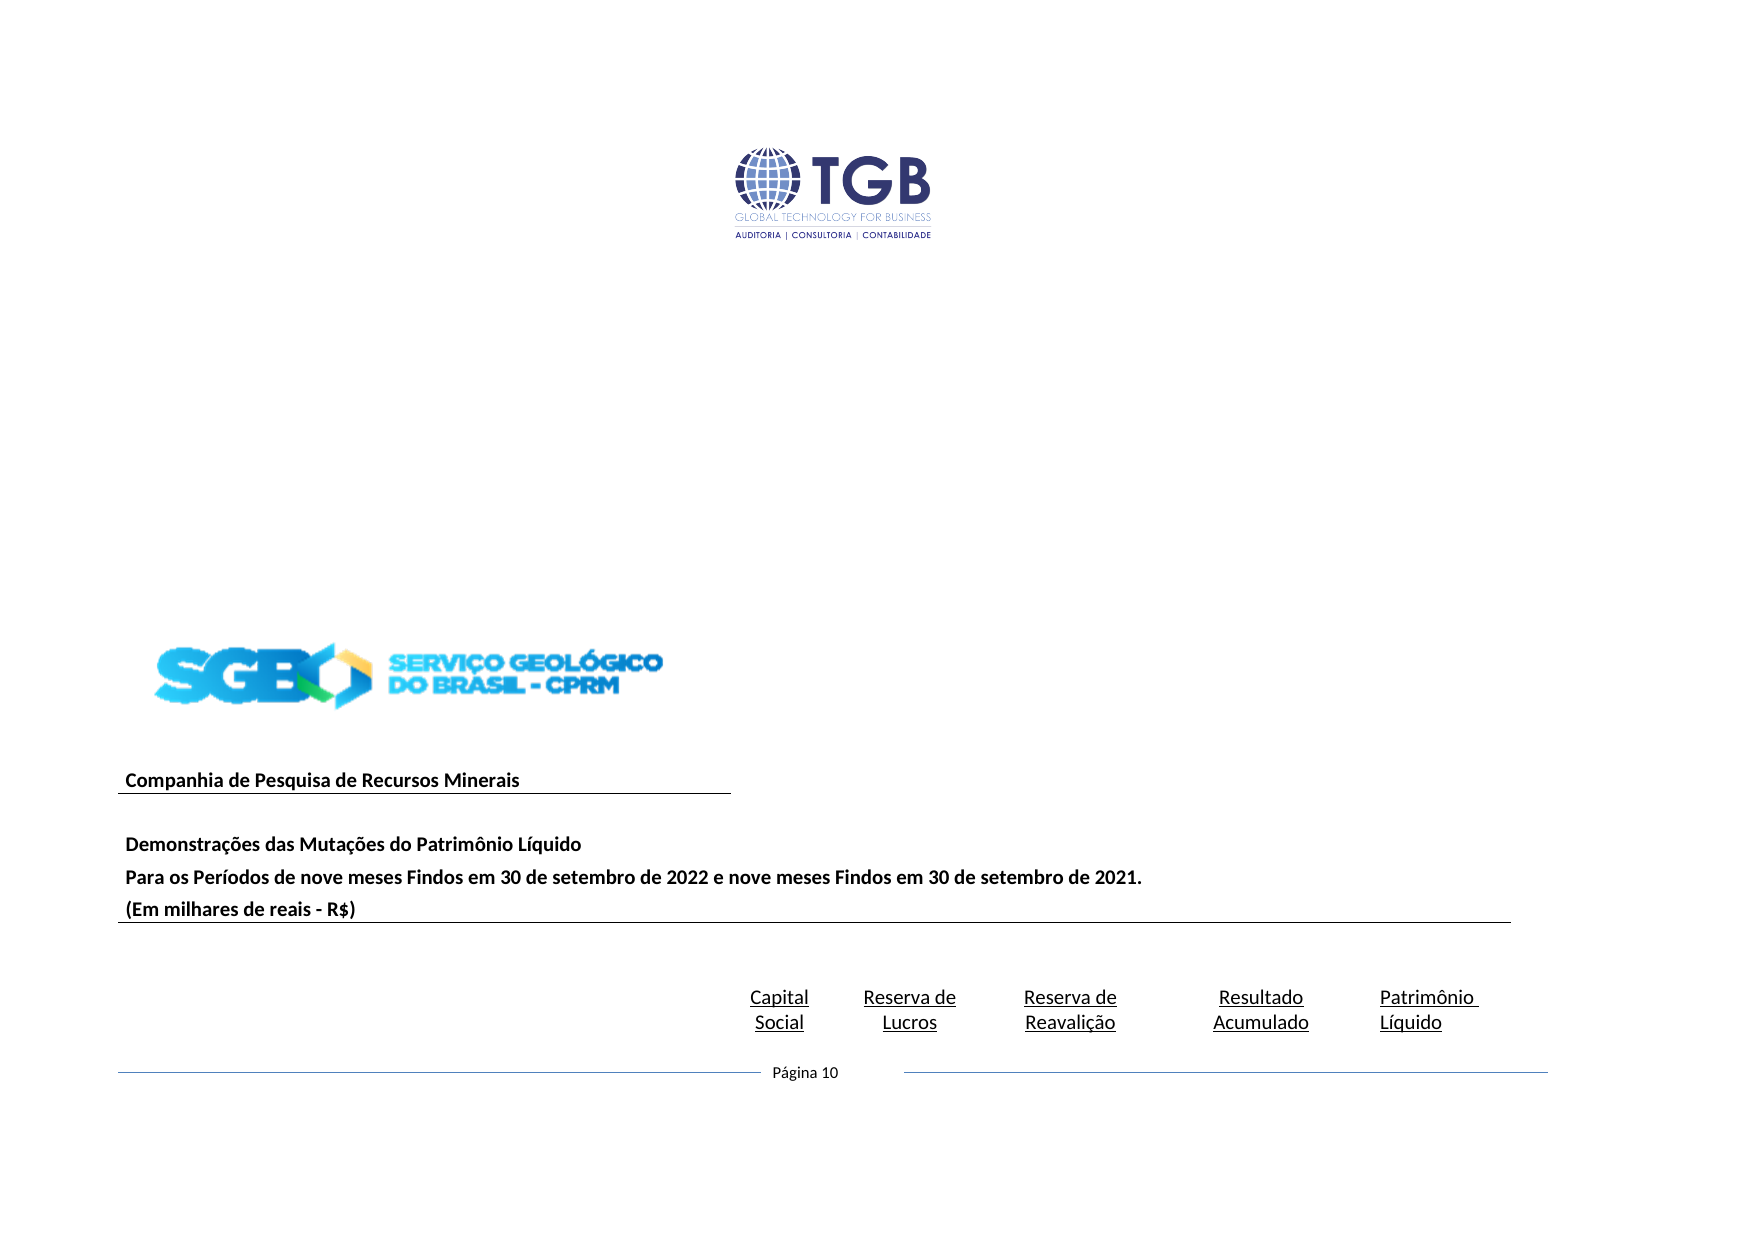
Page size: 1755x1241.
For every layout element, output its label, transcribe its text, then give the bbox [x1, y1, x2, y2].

table_cell [973, 889, 991, 922]
table_cell [1355, 889, 1373, 922]
table_cell [1150, 951, 1167, 984]
table_cell [1373, 761, 1511, 793]
table_cell [1185, 824, 1337, 857]
table_header [846, 607, 973, 667]
table_cell [1185, 761, 1337, 793]
table_cell [1529, 729, 1547, 761]
table_header [1337, 607, 1354, 667]
table_cell [1373, 889, 1511, 922]
table_cell [1355, 698, 1373, 729]
table_cell [118, 951, 133, 984]
table_cell [1529, 922, 1547, 951]
table_cell [1185, 667, 1337, 698]
table_cell [846, 698, 973, 729]
table_cell [1168, 984, 1185, 1035]
table_cell [1373, 698, 1511, 729]
table_cell [1373, 857, 1511, 889]
table_cell [1337, 824, 1354, 857]
table_cell [1355, 729, 1373, 761]
table_cell [846, 824, 973, 857]
table_cell [1529, 889, 1547, 922]
table_cell [1373, 729, 1511, 761]
table_header [140, 635, 729, 667]
table_cell Reserva de Reavalição [991, 984, 1149, 1035]
table_cell [991, 667, 1149, 698]
table_cell Companhia de Pesquisa de Recursos Minerais [118, 761, 731, 793]
table_cell Resultado Acumulado [1185, 984, 1337, 1035]
table_cell [1511, 729, 1529, 761]
table_cell [1355, 857, 1373, 889]
table_cell [1511, 857, 1529, 889]
table_cell [1511, 761, 1529, 793]
table_cell [1529, 761, 1547, 793]
table_cell [828, 793, 846, 824]
table_cell [846, 951, 973, 984]
table_cell [1511, 698, 1529, 729]
table_cell [1337, 698, 1354, 729]
table_header [322, 659, 349, 667]
table_header [1185, 607, 1337, 667]
table_cell [1168, 824, 1185, 857]
table_cell [133, 984, 731, 1035]
table_cell [1355, 667, 1373, 698]
table_cell [731, 667, 828, 698]
table_cell [828, 761, 846, 793]
table_cell [1511, 824, 1529, 857]
table_cell [1511, 922, 1529, 951]
table_cell [731, 824, 828, 857]
table_cell Patrimônio Líquido [1373, 984, 1511, 1035]
table_cell [1355, 984, 1373, 1035]
table_cell (Em milhares de reais - R$) [118, 889, 731, 922]
table_cell [973, 698, 991, 729]
table_cell [1337, 667, 1354, 698]
table_cell [828, 824, 846, 857]
table_cell [991, 793, 1149, 824]
table_cell [828, 984, 846, 1035]
table_cell [278, 682, 292, 687]
table_cell [1511, 951, 1529, 984]
table_cell [828, 889, 846, 922]
table_cell [1529, 951, 1547, 984]
table_cell [828, 698, 846, 729]
table_cell [828, 667, 846, 698]
table_cell [846, 793, 973, 824]
table_cell [1150, 824, 1167, 857]
table_cell [133, 794, 731, 824]
table_cell [133, 729, 731, 761]
table_cell [1529, 984, 1547, 1035]
table_cell [1337, 889, 1354, 922]
table_cell [1511, 889, 1529, 922]
table_cell [1337, 761, 1354, 793]
table_cell [1185, 951, 1337, 984]
table_cell Capital Social [731, 984, 828, 1035]
table_cell [118, 698, 133, 729]
table_cell [133, 698, 731, 729]
table_cell [991, 951, 1149, 984]
table_header [1511, 607, 1529, 667]
table_cell [1337, 793, 1354, 824]
table_cell [731, 889, 828, 922]
table_cell [1168, 698, 1185, 729]
table_cell [1355, 951, 1373, 984]
table_cell [731, 729, 828, 761]
table_cell [360, 667, 731, 698]
table_cell [846, 761, 973, 793]
table_cell [1168, 793, 1185, 824]
table_cell [1185, 698, 1337, 729]
table_header [1355, 607, 1373, 667]
table_cell [118, 794, 133, 824]
table_cell [1168, 729, 1185, 761]
table_cell [1150, 698, 1167, 729]
table_cell [1511, 667, 1529, 698]
table_cell [828, 951, 846, 984]
table_cell [118, 984, 133, 1035]
table_cell [991, 729, 1149, 761]
table_cell [118, 923, 1185, 951]
table_cell [1168, 951, 1185, 984]
table_header [1373, 607, 1511, 667]
table_cell [973, 984, 991, 1035]
table_cell [991, 889, 1149, 922]
table_cell [846, 729, 973, 761]
table_cell [991, 761, 1149, 793]
table_cell [1337, 857, 1354, 889]
table_cell [731, 761, 828, 793]
table_cell [973, 793, 991, 824]
table_cell [828, 729, 846, 761]
table_cell [991, 698, 1149, 729]
table_cell [1185, 857, 1337, 889]
table_cell [731, 698, 828, 729]
table_cell Demonstrações das Mutações do Patrimônio Líquido [118, 824, 731, 857]
table_cell [1529, 698, 1547, 729]
table_cell [1529, 824, 1547, 857]
table_cell [1373, 793, 1511, 824]
table_cell [1150, 761, 1167, 793]
table_cell [1355, 824, 1373, 857]
table_header [133, 607, 731, 667]
table_cell [846, 889, 973, 922]
table_cell [1337, 951, 1354, 984]
table_cell [1185, 793, 1337, 824]
table_cell [224, 667, 250, 687]
table_cell [133, 667, 191, 698]
table_cell [1355, 761, 1373, 793]
table_cell [1337, 984, 1354, 1035]
table_header [991, 607, 1149, 667]
table_cell [1511, 984, 1529, 1035]
table_cell [118, 667, 133, 698]
table_cell [973, 761, 991, 793]
table_cell [1150, 984, 1167, 1035]
table_cell [973, 667, 991, 698]
table_cell Reserva de Lucros [846, 984, 973, 1035]
table_cell [1185, 889, 1337, 922]
table_header [1150, 607, 1167, 667]
table_cell Para os Períodos de nove meses Findos em 30 de setembro de 2022 e nove meses Findos em 30 de setembro de 2021. [118, 857, 1185, 889]
table_cell [1529, 793, 1547, 824]
table_header [828, 607, 846, 667]
table_cell [118, 729, 133, 761]
table_cell [1150, 729, 1167, 761]
table_cell [1150, 667, 1167, 698]
table_cell [973, 824, 991, 857]
table_cell [1168, 761, 1185, 793]
table_cell [133, 951, 731, 984]
table_cell [1373, 824, 1511, 857]
table_cell [973, 951, 991, 984]
table_cell [731, 951, 828, 984]
table_header [1529, 607, 1547, 667]
table_header [731, 607, 828, 667]
table_cell [846, 667, 973, 698]
table_header [1168, 607, 1185, 667]
table_cell [1337, 923, 1354, 951]
table_cell [1373, 923, 1511, 951]
table_cell [1355, 793, 1373, 824]
table_cell [1511, 793, 1529, 824]
table_cell [1185, 923, 1337, 951]
table_cell [1373, 667, 1511, 698]
table_cell [991, 824, 1149, 857]
table_cell [1355, 923, 1373, 951]
table_cell [1529, 857, 1547, 889]
table_header [973, 607, 991, 667]
table_cell [1337, 729, 1354, 761]
table_cell [1168, 667, 1185, 698]
table_cell [1373, 951, 1511, 984]
table_cell [731, 793, 828, 824]
table_cell [1185, 729, 1337, 761]
table_cell [1150, 889, 1167, 922]
table_cell [321, 667, 350, 694]
table_header [118, 607, 133, 667]
table_cell [1529, 667, 1547, 698]
table_cell [1150, 793, 1167, 824]
table_cell [973, 729, 991, 761]
table_cell [1168, 889, 1185, 922]
